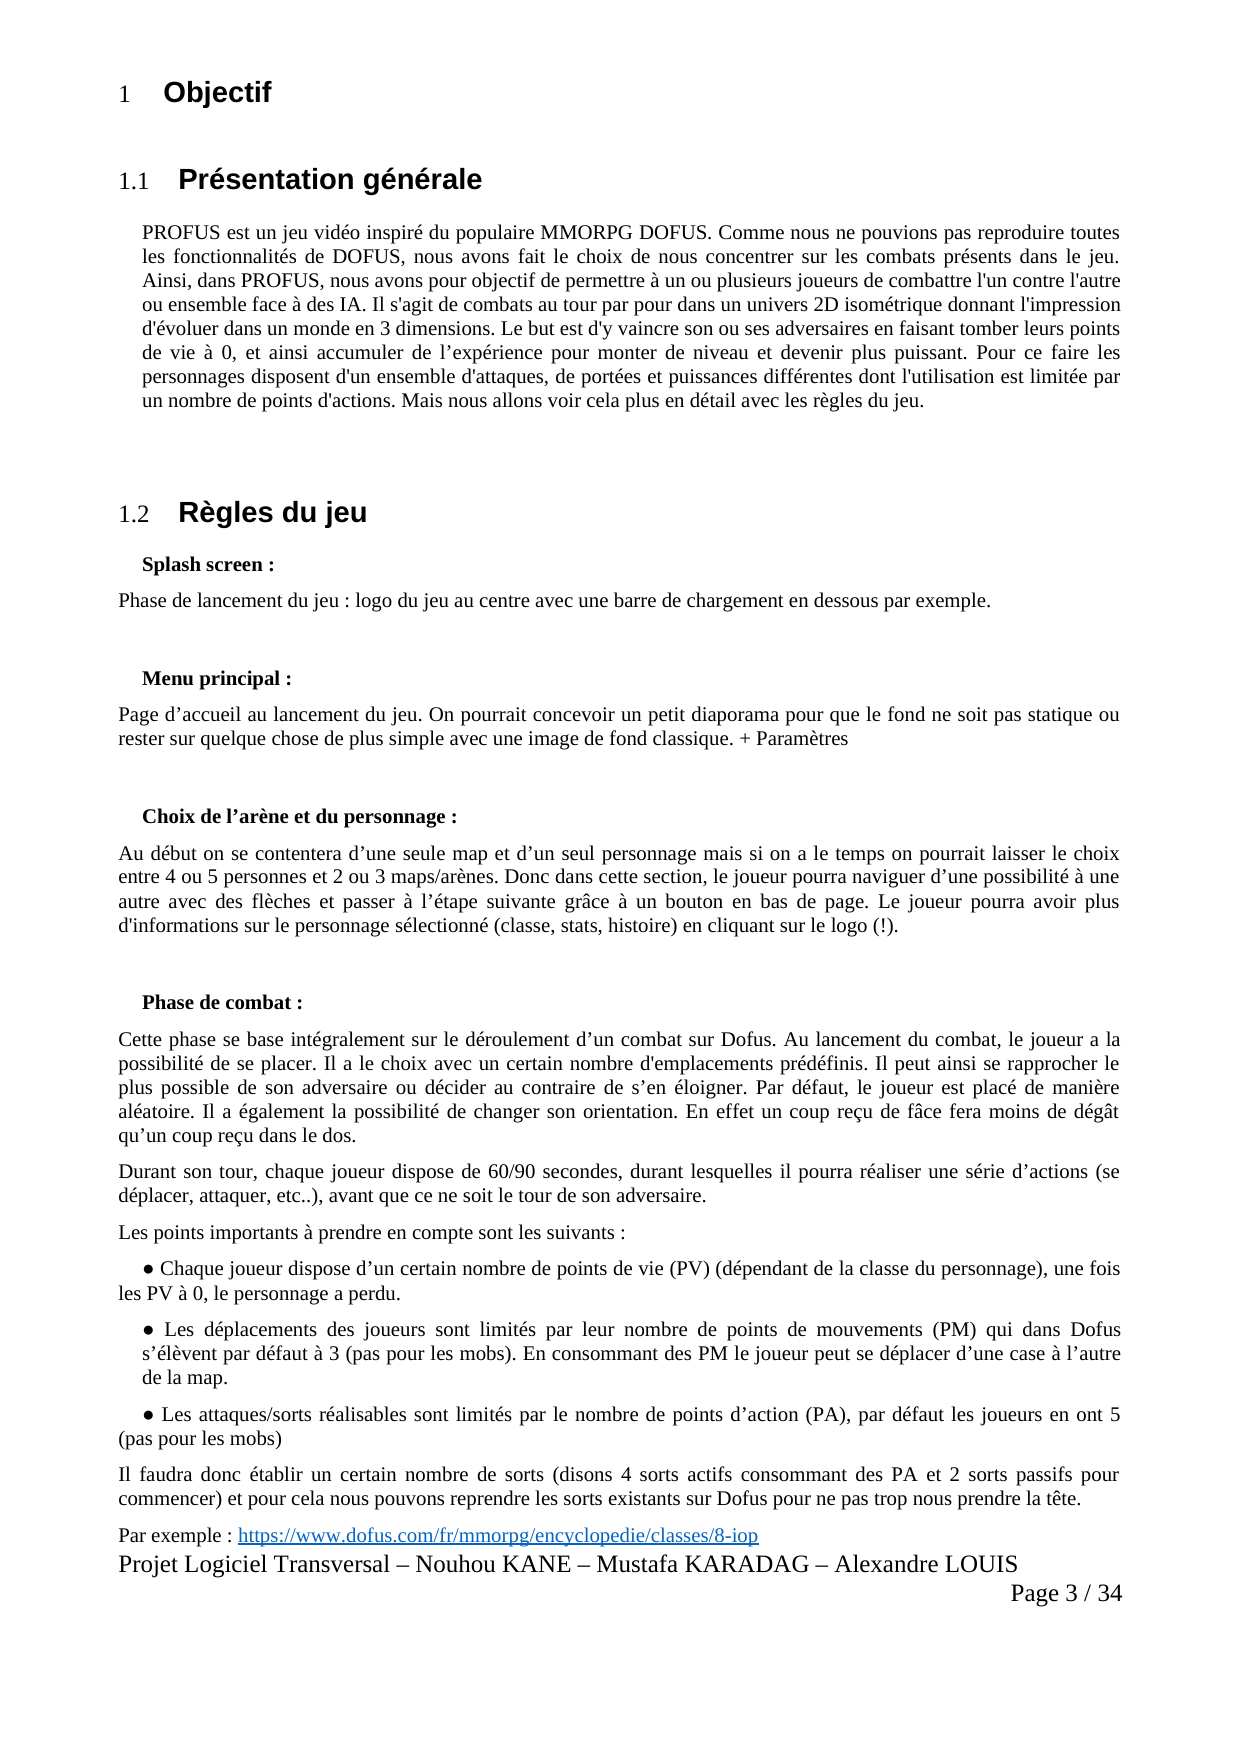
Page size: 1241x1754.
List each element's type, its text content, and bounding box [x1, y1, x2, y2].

text Page d’accueil au lancement du jeu. On pourrait concevoir un petit diaporama pour que le fond ne soit pas statique ou rester sur quelque chose de plus simple avec une image de fond classique. + Paramètres [118, 702, 1122, 750]
text Splash screen : [118, 552, 1122, 576]
text Durant son tour, chaque joueur dispose de 60/90 secondes, durant lesquelles il pourra réaliser une série d’actions (se déplacer, attaquer, etc..), avant que ce ne soit le tour de son adversaire. [118, 1159, 1122, 1207]
text Cette phase se base intégralement sur le déroulement d’un combat sur Dofus. Au lancement du combat, le joueur a la possibilité de se placer. Il a le choix avec un certain nombre d'emplacements prédéfinis. Il peut ainsi se rapprocher le plus possible de son adversaire ou décider au contraire de s’en éloigner. Par défaut, le joueur est placé de manière aléatoire. Il a également la possibilité de changer son orientation. En effet un coup reçu de fâce fera moins de dégât qu’un coup reçu dans le dos. [118, 1027, 1122, 1147]
text ● Les attaques/sorts réalisables sont limités par le nombre de points d’action (PA), par défaut les joueurs en ont 5 (pas pour les mobs) [118, 1401, 1122, 1449]
list Règles du jeu [118, 494, 1122, 528]
text Les points importants à prendre en compte sont les suivants : [118, 1220, 1122, 1244]
text Au début on se contentera d’une seule map et d’un seul personnage mais si on a le temps on pourrait laisser le choix entre 4 ou 5 personnes et 2 ou 3 maps/arènes. Donc dans cette section, le joueur pourra naviguer d’une possibilité à une autre avec des flèches et passer à l’étape suivante grâce à un bouton en bas de page. Le joueur pourra avoir plus d'informations sur le personnage sélectionné (classe, stats, histoire) en cliquant sur le logo (!). [118, 840, 1122, 937]
text PROFUS est un jeu vidéo inspiré du populaire MMORPG DOFUS. Comme nous ne pouvions pas reproduire toutes les fonctionnalités de DOFUS, nous avons fait le choix de nous concentrer sur les combats présents dans le jeu. Ainsi, dans PROFUS, nous avons pour objectif de permettre à un ou plusieurs joueurs de combattre l'un contre l'autre ou ensemble face à des IA. Il s'agit de combats au tour par pour dans un univers 2D isométrique donnant l'impression d'évoluer dans un monde en 3 dimensions. Le but est d'y vaincre son ou ses adversaires en faisant tomber leurs points de vie à 0, et ainsi accumuler de l’expérience pour monter de niveau et devenir plus puissant. Pour ce faire les personnages disposent d'un ensemble d'attaques, de portées et puissances différentes dont l'utilisation est limitée par un nombre de points d'actions. Mais nous allons voir cela plus en détail avec les règles du jeu. [142, 219, 1122, 412]
text Phase de lancement du jeu : logo du jeu au centre avec une barre de chargement en dessous par exemple. [118, 588, 1122, 612]
text Phase de combat : [142, 990, 1122, 1014]
text ● Chaque joueur dispose d’un certain nombre de points de vie (PV) (dépendant de la classe du personnage), une fois les PV à 0, le personnage a perdu. [118, 1256, 1122, 1304]
text ● Les déplacements des joueurs sont limités par leur nombre de points de mouvements (PM) qui dans Dofus s’élèvent par défaut à 3 (pas pour les mobs). En consommant des PM le joueur peut se déplacer d’une case à l’autre de la map. [142, 1317, 1122, 1389]
text Menu principal : [142, 666, 1122, 690]
list Présentation générale [118, 162, 1122, 196]
text Par exemple : https://www.dofus.com/fr/mmorpg/encyclopedie/classes/8-iop [118, 1522, 1122, 1547]
text Il faudra donc établir un certain nombre de sorts (disons 4 sorts actifs consommant des PA et 2 sorts passifs pour commencer) et pour cela nous pouvons reprendre les sorts existants sur Dofus pour ne pas trop nous prendre la tête. [118, 1462, 1122, 1510]
list Objectif [118, 75, 1122, 108]
text Choix de l’arène et du personnage : [142, 804, 1122, 828]
